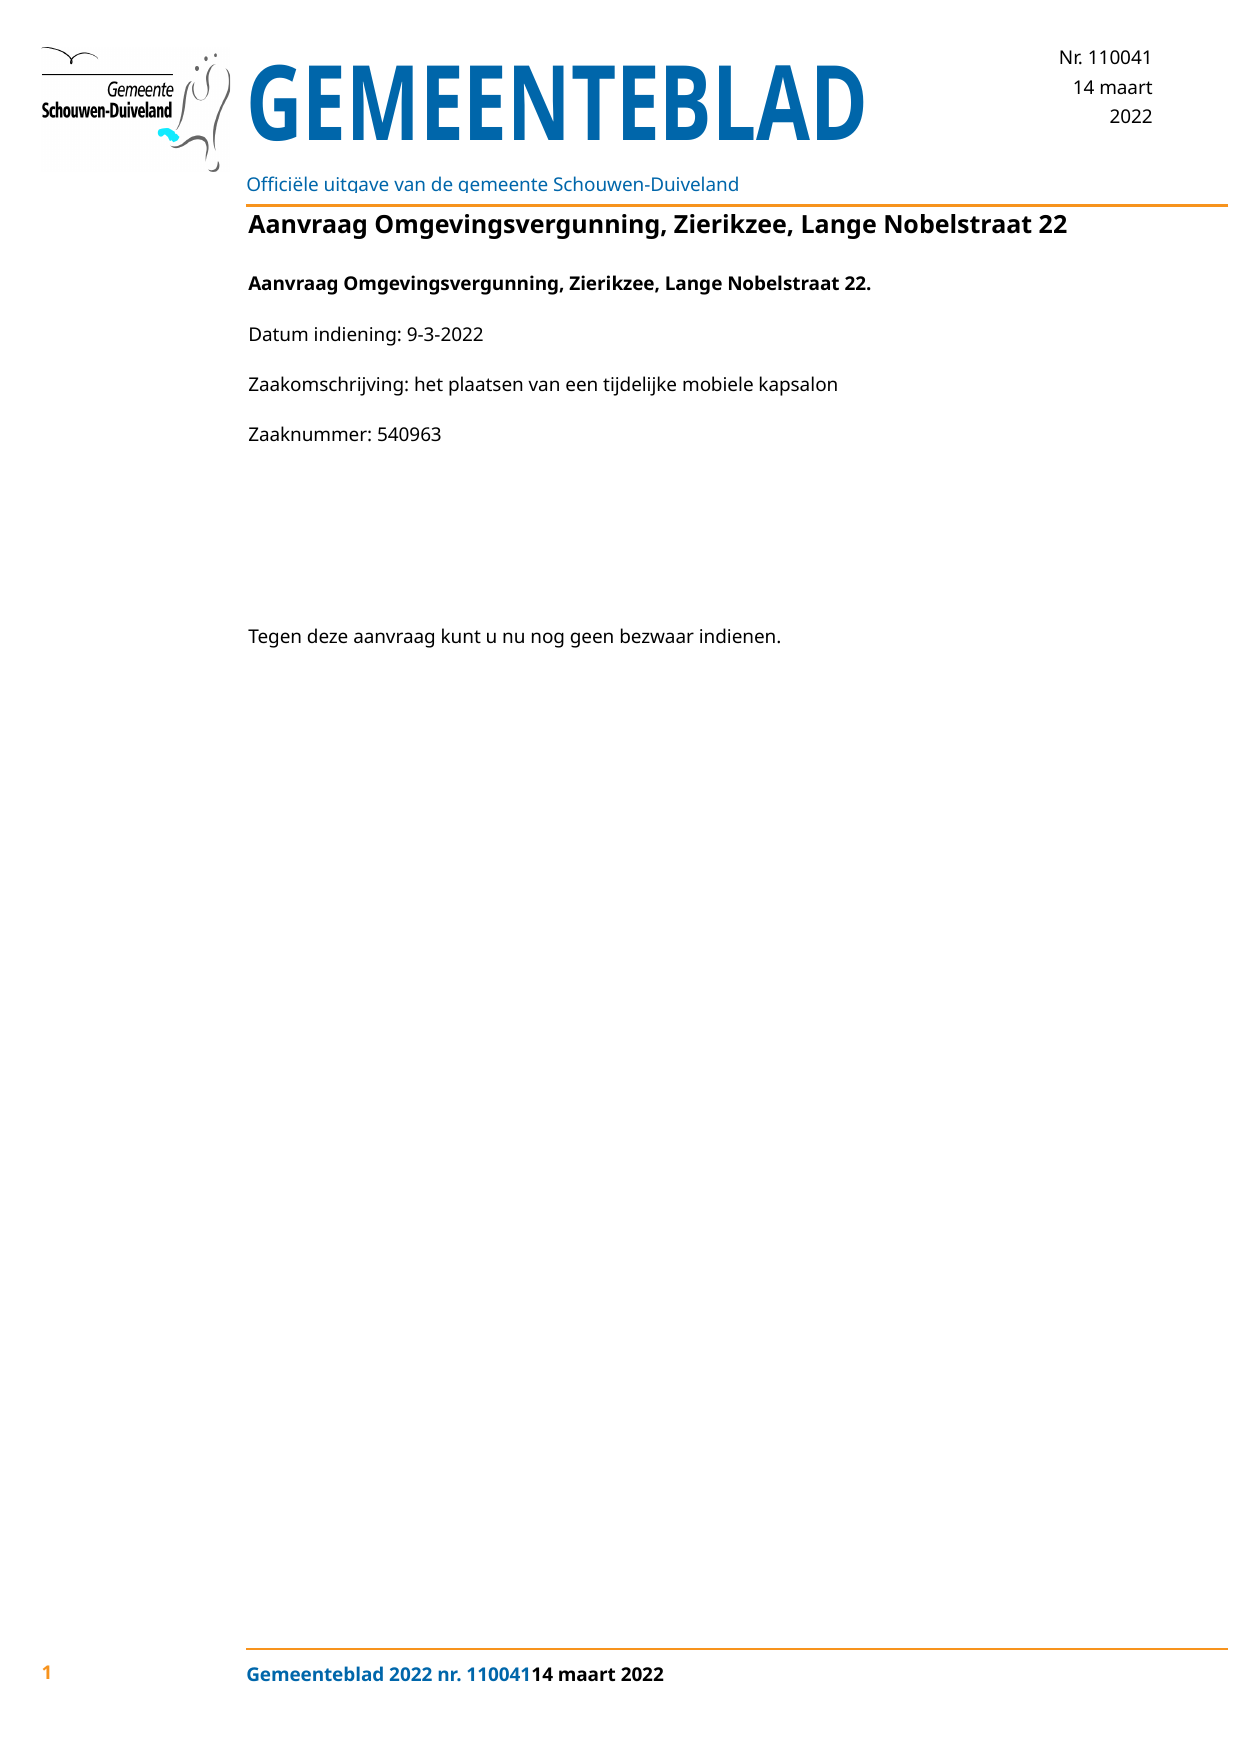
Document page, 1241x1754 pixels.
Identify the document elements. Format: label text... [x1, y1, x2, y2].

picture [41, 47, 231, 172]
text Aanvraag Omgevingsvergunning, Zierikzee, Lange Nobelstraat 22. [248, 270, 1152, 296]
text Zaakomschrijving: het plaatsen van een tijdelijke mobiele kapsalon [248, 371, 1152, 397]
text Datum indiening: 9-3-2022 [248, 321, 1152, 346]
text Aanvraag Omgevingsvergunning, Zierikzee, Lange Nobelstraat 22 [248, 207, 1152, 241]
text Tegen deze aanvraag kunt u nu nog geen bezwaar indienen. [248, 623, 1152, 649]
text Zaaknummer: 540963 [248, 422, 1152, 447]
